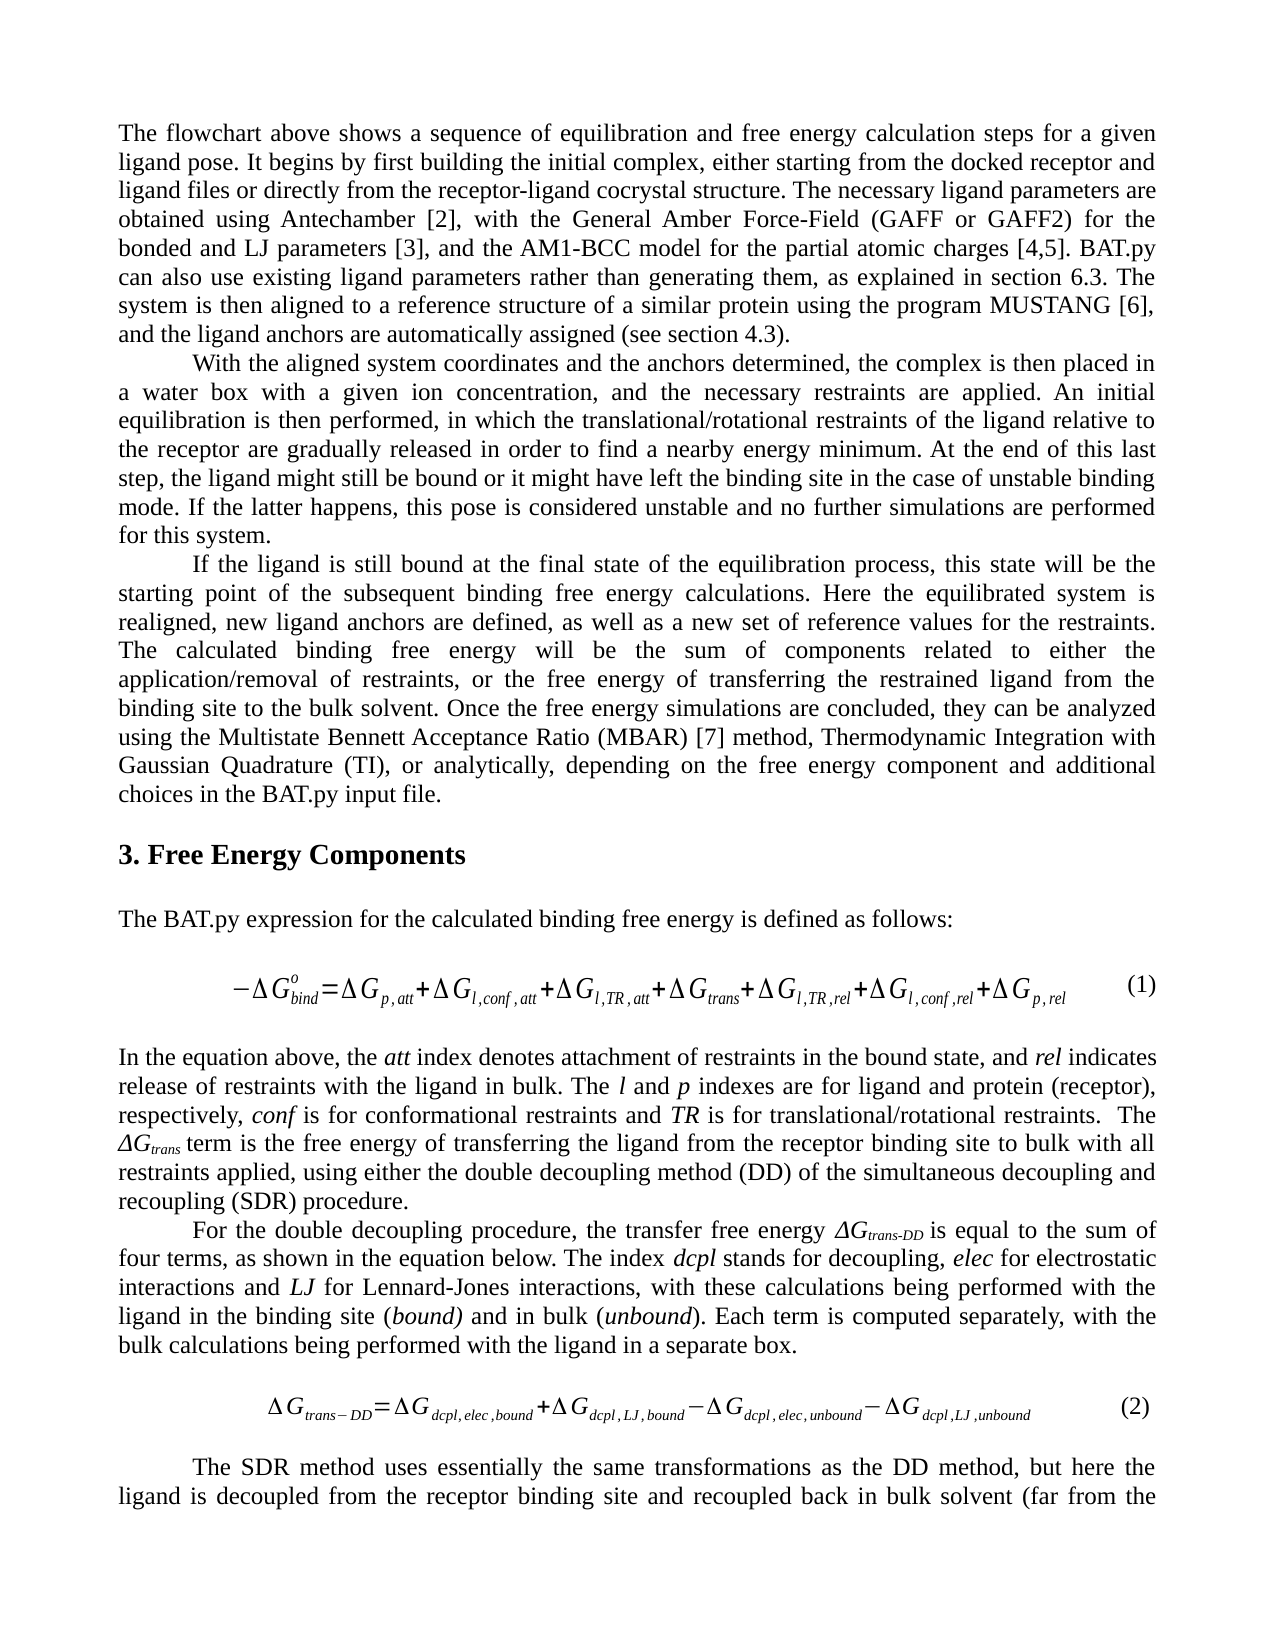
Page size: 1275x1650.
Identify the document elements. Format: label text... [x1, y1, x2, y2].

text For the double decoupling procedure, the transfer free energy ΔGtrans-DD is equal to the sum of four terms, as shown in the equation below. The index dcpl stands for decoupling, elec for electrostatic interactions and LJ for Lennard-Jones interactions, with these calculations being performed with the ligand in the binding site (bound) and in bulk (unbound). Each term is computed separately, with the bulk calculations being performed with the ligand in a separate box. [118, 1215, 1157, 1358]
text (2) [118, 1387, 1157, 1424]
text The BAT.py expression for the calculated binding free energy is defined as follows: [118, 904, 1157, 933]
text (1) [118, 966, 1157, 1009]
text 3. Free Energy Components [118, 837, 1157, 870]
text In the equation above, the att index denotes attachment of restraints in the bound state, and rel indicates release of restraints with the ligand in bulk. The l and p indexes are for ligand and protein (receptor), respectively, conf is for conformational restraints and TR is for translational/rotational restraints. The ΔGtrans term is the free energy of transferring the ligand from the receptor binding site to bulk with all restraints applied, using either the double decoupling method (DD) of the simultaneous decoupling and recoupling (SDR) procedure. [118, 1042, 1157, 1215]
text The flowchart above shows a sequence of equilibration and free energy calculation steps for a given ligand pose. It begins by first building the initial complex, either starting from the docked receptor and ligand files or directly from the receptor-ligand cocrystal structure. The necessary ligand parameters are obtained using Antechamber [2], with the General Amber Force-Field (GAFF or GAFF2) for the bonded and LJ parameters [3], and the AM1-BCC model for the partial atomic charges [4,5]. BAT.py can also use existing ligand parameters rather than generating them, as explained in section 6.3. The system is then aligned to a reference structure of a similar protein using the program MUSTANG [6], and the ligand anchors are automatically assigned (see section 4.3). [118, 118, 1157, 348]
text The SDR method uses essentially the same transformations as the DD method, but here the ligand is decoupled from the receptor binding site and recoupled back in bulk solvent (far from the [118, 1452, 1157, 1510]
text With the aligned system coordinates and the anchors determined, the complex is then placed in a water box with a given ion concentration, and the necessary restraints are applied. An initial equilibration is then performed, in which the translational/rotational restraints of the ligand relative to the receptor are gradually released in order to find a nearby energy minimum. At the end of this last step, the ligand might still be bound or it might have left the binding site in the case of unstable binding mode. If the latter happens, this pose is considered unstable and no further simulations are performed for this system. [118, 348, 1157, 549]
text If the ligand is still bound at the final state of the equilibration process, this state will be the starting point of the subsequent binding free energy calculations. Here the equilibrated system is realigned, new ligand anchors are defined, as well as a new set of reference values for the restraints. The calculated binding free energy will be the sum of components related to either the application/removal of restraints, or the free energy of transferring the restrained ligand from the binding site to the bulk solvent. Once the free energy simulations are concluded, they can be analyzed using the Multistate Bennett Acceptance Ratio (MBAR) [7] method, Thermodynamic Integration with Gaussian Quadrature (TI), or analytically, depending on the free energy component and additional choices in the BAT.py input file. [118, 549, 1157, 808]
